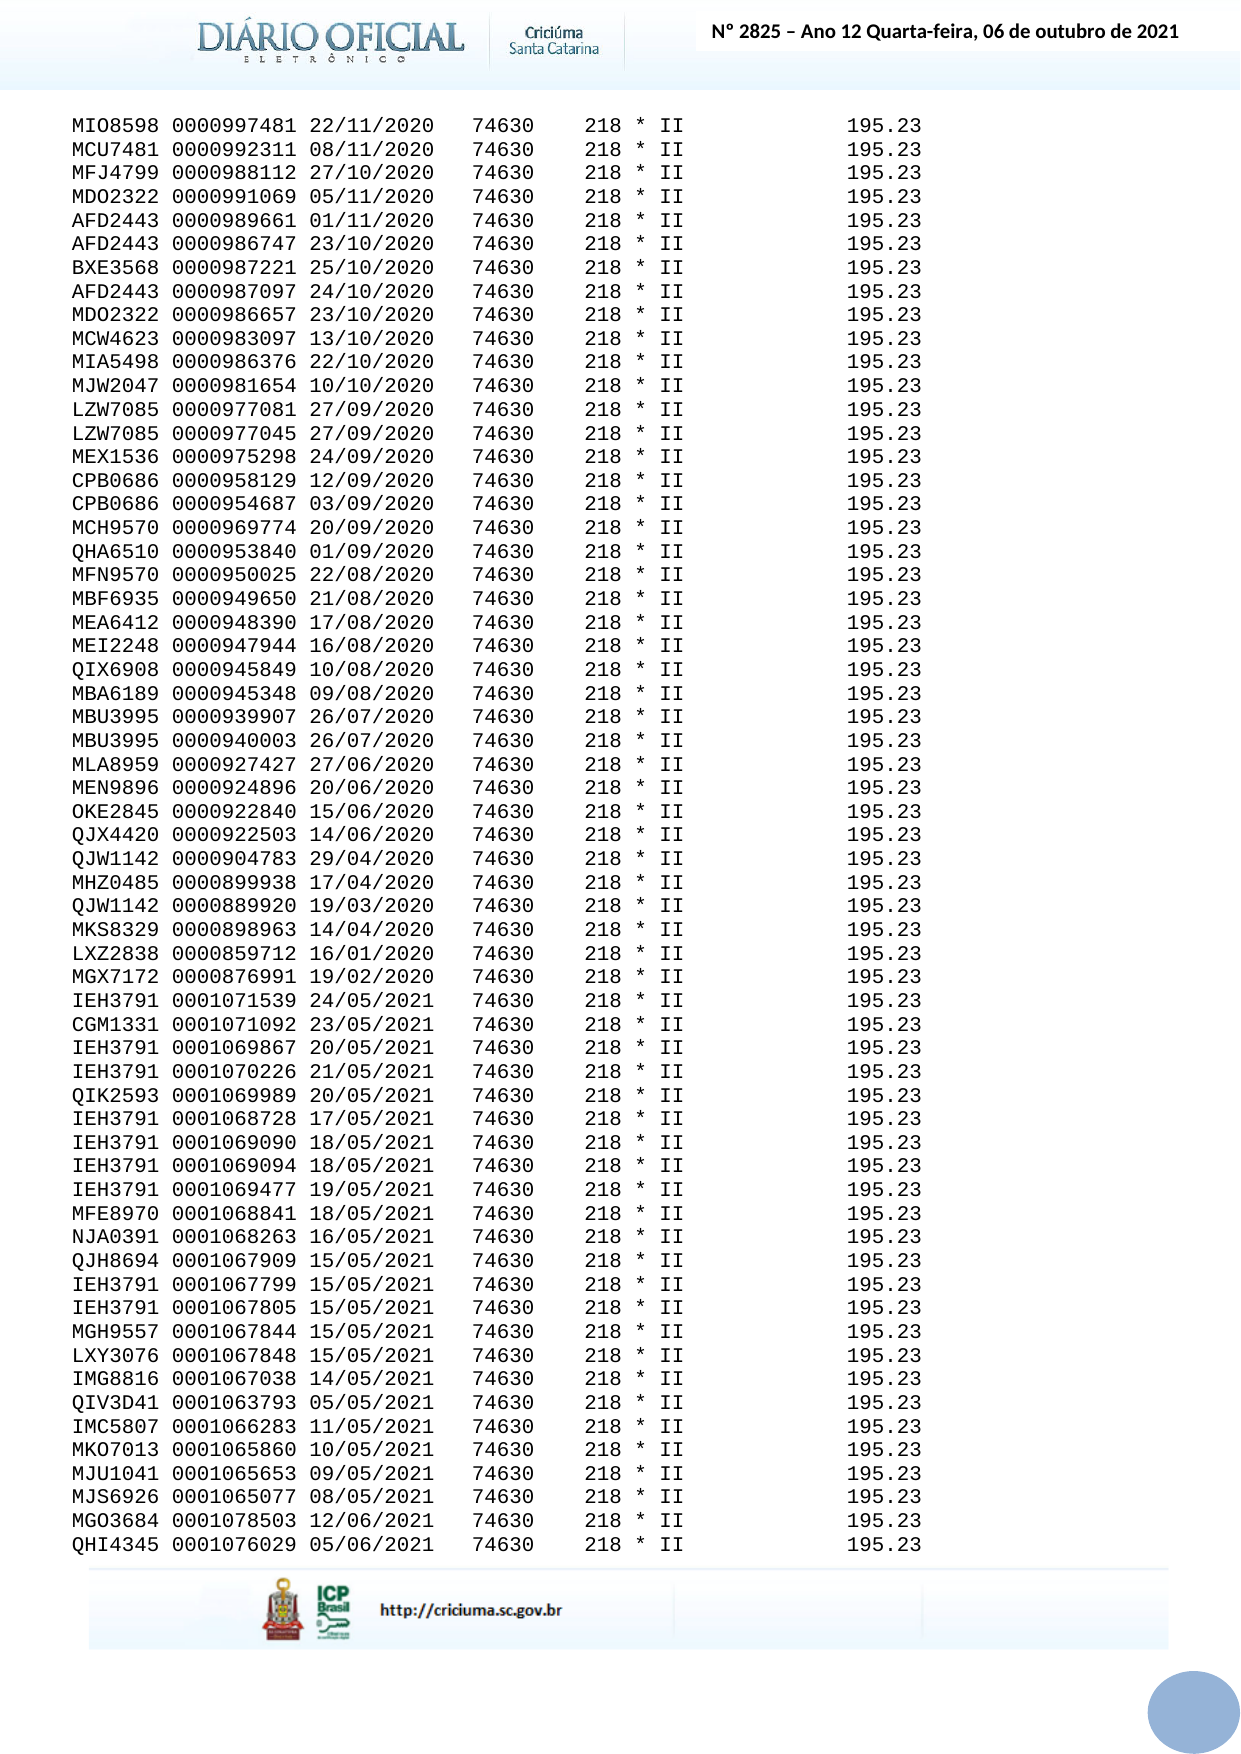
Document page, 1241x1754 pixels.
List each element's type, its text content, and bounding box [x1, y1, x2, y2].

text MGO3684 0001078503 12/06/2021 74630 218 * II 195.23 [59, 1510, 1181, 1534]
text MGH9557 0001067844 15/05/2021 74630 218 * II 195.23 [59, 1321, 1181, 1345]
text NJA0391 0001068263 16/05/2021 74630 218 * II 195.23 [59, 1226, 1181, 1250]
text IEH3791 0001067799 15/05/2021 74630 218 * II 195.23 [59, 1274, 1181, 1297]
text IEH3791 0001071539 24/05/2021 74630 218 * II 195.23 [59, 990, 1181, 1014]
text IMC5807 0001066283 11/05/2021 74630 218 * II 195.23 [59, 1416, 1181, 1439]
text IEH3791 0001069867 20/05/2021 74630 218 * II 195.23 [59, 1037, 1181, 1061]
text MJS6926 0001065077 08/05/2021 74630 218 * II 195.23 [59, 1487, 1181, 1510]
text MJW2047 0000981654 10/10/2020 74630 218 * II 195.23 [59, 375, 1181, 399]
text QJX4420 0000922503 14/06/2020 74630 218 * II 195.23 [59, 824, 1181, 848]
text AFD2443 0000989661 01/11/2020 74630 218 * II 195.23 [59, 210, 1181, 233]
text CPB0686 0000958129 12/09/2020 74630 218 * II 195.23 [59, 470, 1181, 493]
text IMG8816 0001067038 14/05/2021 74630 218 * II 195.23 [59, 1368, 1181, 1392]
text MIO8598 0000997481 22/11/2020 74630 218 * II 195.23 [59, 115, 1181, 139]
text MEI2248 0000947944 16/08/2020 74630 218 * II 195.23 [59, 635, 1181, 659]
text IEH3791 0001069477 19/05/2021 74630 218 * II 195.23 [59, 1179, 1181, 1203]
text QIK2593 0001069989 20/05/2021 74630 218 * II 195.23 [59, 1084, 1181, 1108]
text MFJ4799 0000988112 27/10/2020 74630 218 * II 195.23 [59, 162, 1181, 186]
text MJU1041 0001065653 09/05/2021 74630 218 * II 195.23 [59, 1463, 1181, 1487]
text MFN9570 0000950025 22/08/2020 74630 218 * II 195.23 [59, 564, 1181, 588]
text QJW1142 0000904783 29/04/2020 74630 218 * II 195.23 [59, 848, 1181, 872]
text IEH3791 0001069094 18/05/2021 74630 218 * II 195.23 [59, 1156, 1181, 1179]
text MEA6412 0000948390 17/08/2020 74630 218 * II 195.23 [59, 612, 1181, 635]
text LZW7085 0000977045 27/09/2020 74630 218 * II 195.23 [59, 422, 1181, 446]
text MBU3995 0000939907 26/07/2020 74630 218 * II 195.23 [59, 706, 1181, 730]
text IEH3791 0001067805 15/05/2021 74630 218 * II 195.23 [59, 1297, 1181, 1321]
text MBF6935 0000949650 21/08/2020 74630 218 * II 195.23 [59, 588, 1181, 612]
text OKE2845 0000922840 15/06/2020 74630 218 * II 195.23 [59, 801, 1181, 824]
text QHA6510 0000953840 01/09/2020 74630 218 * II 195.23 [59, 541, 1181, 564]
text MFE8970 0001068841 18/05/2021 74630 218 * II 195.23 [59, 1203, 1181, 1226]
text MCW4623 0000983097 13/10/2020 74630 218 * II 195.23 [59, 328, 1181, 352]
text LZW7085 0000977081 27/09/2020 74630 218 * II 195.23 [59, 399, 1181, 422]
text MBA6189 0000945348 09/08/2020 74630 218 * II 195.23 [59, 683, 1181, 706]
text MDO2322 0000991069 05/11/2020 74630 218 * II 195.23 [59, 186, 1181, 210]
text LXY3076 0001067848 15/05/2021 74630 218 * II 195.23 [59, 1345, 1181, 1368]
text QHI4345 0001076029 05/06/2021 74630 218 * II 195.23 [59, 1534, 1181, 1557]
text IEH3791 0001070226 21/05/2021 74630 218 * II 195.23 [59, 1061, 1181, 1084]
text CPB0686 0000954687 03/09/2020 74630 218 * II 195.23 [59, 493, 1181, 517]
text BXE3568 0000987221 25/10/2020 74630 218 * II 195.23 [59, 257, 1181, 281]
text MHZ0485 0000899938 17/04/2020 74630 218 * II 195.23 [59, 872, 1181, 895]
text AFD2443 0000986747 23/10/2020 74630 218 * II 195.23 [59, 233, 1181, 257]
text AFD2443 0000987097 24/10/2020 74630 218 * II 195.23 [59, 281, 1181, 304]
text IEH3791 0001068728 17/05/2021 74630 218 * II 195.23 [59, 1108, 1181, 1132]
text MIA5498 0000986376 22/10/2020 74630 218 * II 195.23 [59, 352, 1181, 375]
text QIX6908 0000945849 10/08/2020 74630 218 * II 195.23 [59, 659, 1181, 683]
text MEX1536 0000975298 24/09/2020 74630 218 * II 195.23 [59, 446, 1181, 470]
text CGM1331 0001071092 23/05/2021 74630 218 * II 195.23 [59, 1014, 1181, 1037]
text MBU3995 0000940003 26/07/2020 74630 218 * II 195.23 [59, 730, 1181, 753]
text MLA8959 0000927427 27/06/2020 74630 218 * II 195.23 [59, 753, 1181, 777]
text IEH3791 0001069090 18/05/2021 74630 218 * II 195.23 [59, 1132, 1181, 1156]
text QJH8694 0001067909 15/05/2021 74630 218 * II 195.23 [59, 1250, 1181, 1274]
text MGX7172 0000876991 19/02/2020 74630 218 * II 195.23 [59, 966, 1181, 990]
text MCH9570 0000969774 20/09/2020 74630 218 * II 195.23 [59, 517, 1181, 541]
text MDO2322 0000986657 23/10/2020 74630 218 * II 195.23 [59, 304, 1181, 328]
text MKO7013 0001065860 10/05/2021 74630 218 * II 195.23 [59, 1439, 1181, 1463]
text LXZ2838 0000859712 16/01/2020 74630 218 * II 195.23 [59, 943, 1181, 966]
text MEN9896 0000924896 20/06/2020 74630 218 * II 195.23 [59, 777, 1181, 801]
text QJW1142 0000889920 19/03/2020 74630 218 * II 195.23 [59, 895, 1181, 919]
text MCU7481 0000992311 08/11/2020 74630 218 * II 195.23 [59, 139, 1181, 162]
text MKS8329 0000898963 14/04/2020 74630 218 * II 195.23 [59, 919, 1181, 943]
text QIV3D41 0001063793 05/05/2021 74630 218 * II 195.23 [59, 1392, 1181, 1416]
